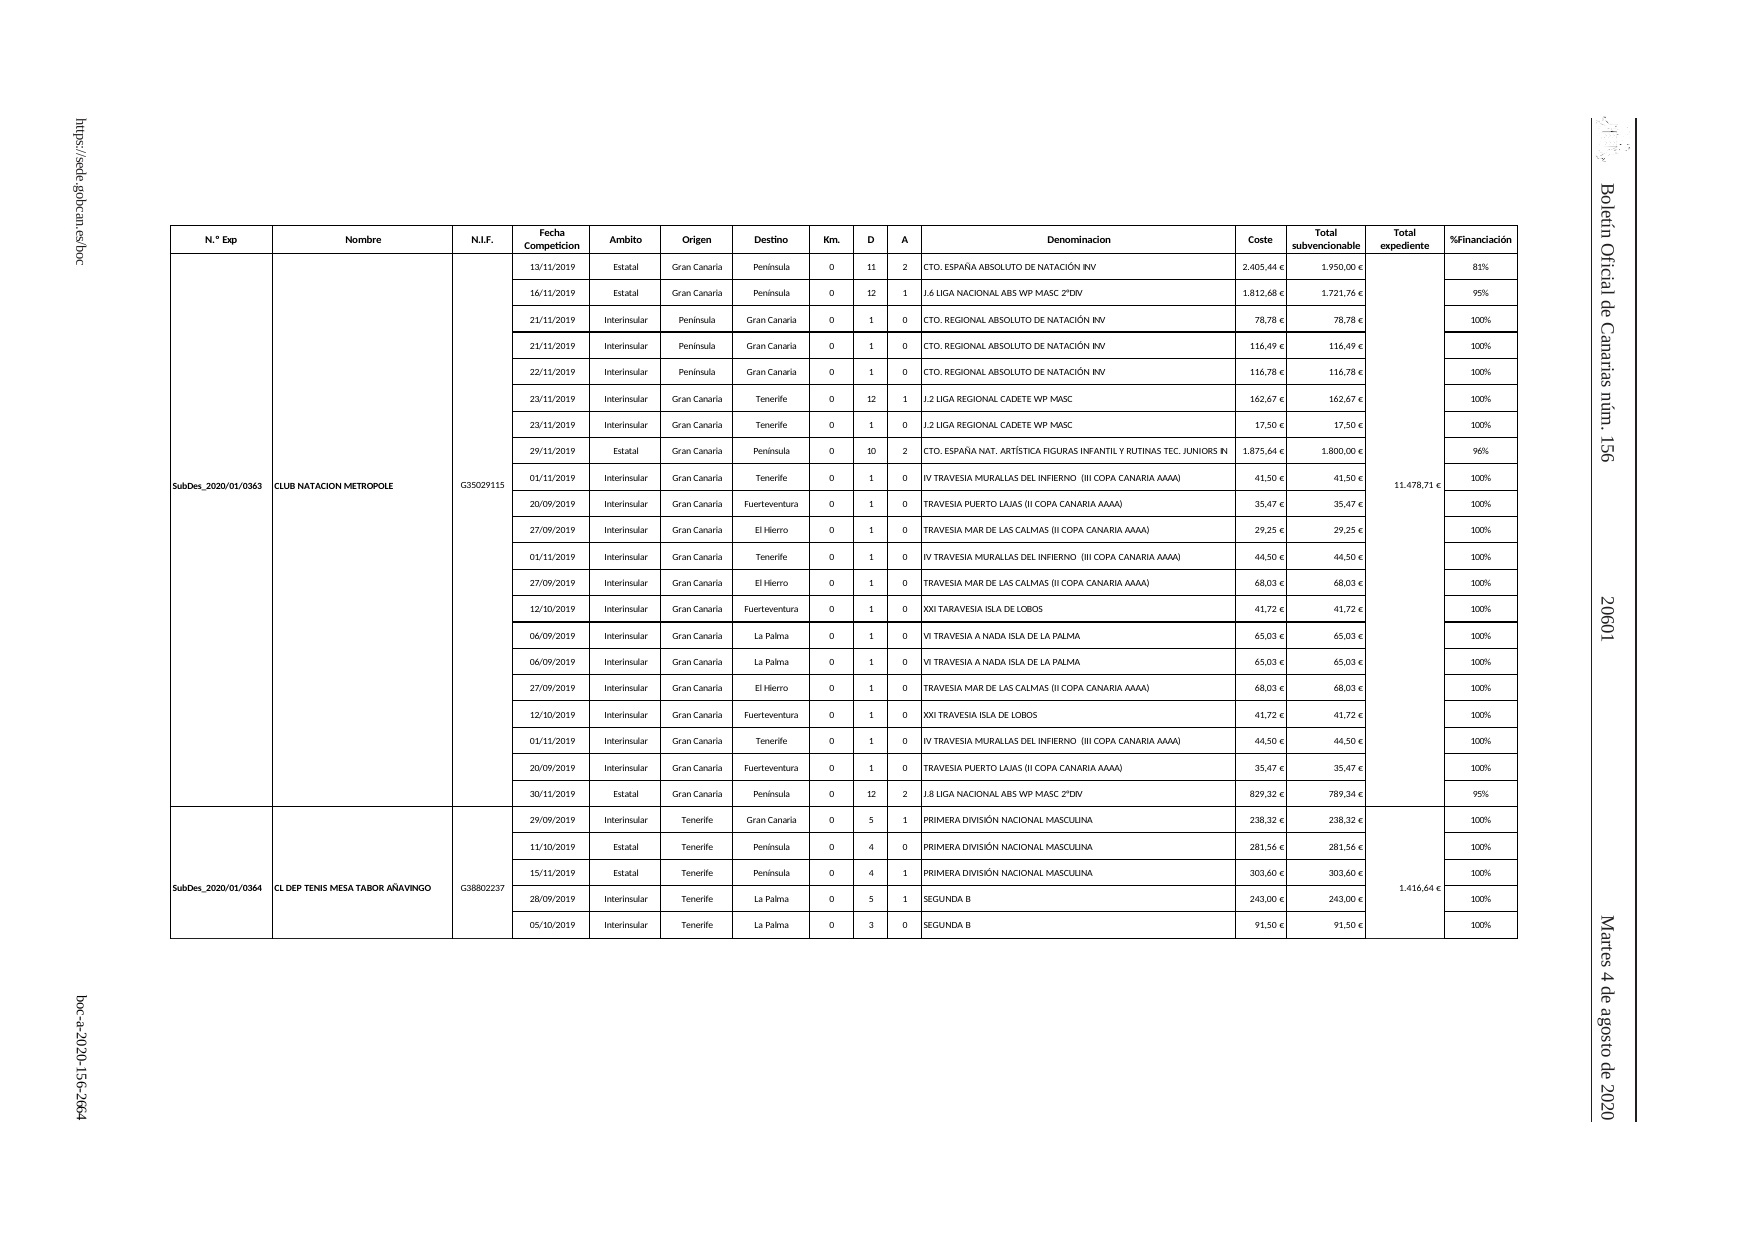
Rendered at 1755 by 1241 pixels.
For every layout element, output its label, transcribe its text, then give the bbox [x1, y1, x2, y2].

table_cell Gran Canaria [733, 807, 809, 832]
table_cell 91,50 € [1236, 912, 1286, 937]
table_cell 81% [1445, 254, 1517, 279]
table_cell Fuerteventura [733, 701, 809, 727]
table_cell Fuerteventura [733, 754, 809, 779]
table_cell TRAVESIA MAR DE LAS CALMAS (II COPA CANARIA AAAA) [922, 517, 1235, 542]
table_header Coste [1236, 226, 1286, 252]
table_cell 0 [810, 649, 853, 674]
table_cell 65,03 € [1236, 623, 1286, 648]
table_cell 162,67 € [1287, 385, 1365, 411]
table_cell 0 [888, 543, 921, 569]
table_cell 21/11/2019 [513, 333, 589, 358]
table_cell CTO. ESPAÑA NAT. ARTÍSTICA FIGURAS INFANTIL Y RUTINAS TEC. JUNIORS IN [922, 438, 1235, 463]
table_cell CTO. REGIONAL ABSOLUTO DE NATACIÓN INV [922, 306, 1235, 331]
table_cell 116,49 € [1236, 333, 1286, 358]
table_cell Estatal [590, 860, 660, 885]
table_cell 20/09/2019 [513, 491, 589, 516]
table_cell 06/09/2019 [513, 623, 589, 648]
table_cell Interinsular [590, 543, 660, 569]
table_cell 0 [810, 491, 853, 516]
table_cell 0 [888, 649, 921, 674]
table_cell SubDes_2020/01/0364 [171, 807, 272, 937]
table_cell Interinsular [590, 649, 660, 674]
table_cell 303,60 € [1287, 860, 1365, 885]
table_cell 116,49 € [1287, 333, 1365, 358]
table_cell La Palma [733, 623, 809, 648]
table_cell 100% [1445, 728, 1517, 753]
table_header A [888, 226, 921, 252]
table_cell 0 [810, 333, 853, 358]
table_cell 1 [888, 385, 921, 411]
table_cell Interinsular [590, 306, 660, 331]
table_cell Tenerife [733, 543, 809, 569]
table_cell 0 [810, 860, 853, 885]
table_cell Estatal [590, 833, 660, 858]
table_cell J.6 LIGA NACIONAL ABS WP MASC 2ºDIV [922, 280, 1235, 305]
table_cell 1 [854, 491, 887, 516]
table_cell 0 [810, 833, 853, 858]
table_cell 1.416,64 € [1366, 807, 1444, 937]
table_cell 100% [1445, 596, 1517, 621]
table_cell 95% [1445, 781, 1517, 806]
table_cell 78,78 € [1236, 306, 1286, 331]
table_cell 281,56 € [1236, 833, 1286, 858]
table_cell 162,67 € [1236, 385, 1286, 411]
table_cell J.2 LIGA REGIONAL CADETE WP MASC [922, 412, 1235, 437]
table_cell 100% [1445, 754, 1517, 779]
table_cell Gran Canaria [661, 385, 732, 411]
table_cell 1 [854, 596, 887, 621]
table_cell 1 [854, 464, 887, 489]
table_cell CTO. REGIONAL ABSOLUTO DE NATACIÓN INV [922, 359, 1235, 384]
table_cell Península [661, 359, 732, 384]
table_cell 68,03 € [1287, 570, 1365, 595]
table_cell 0 [888, 412, 921, 437]
table_cell 1.950,00 € [1287, 254, 1365, 279]
table_header Total expediente [1366, 226, 1444, 252]
table_cell 1 [854, 675, 887, 700]
table_cell 17,50 € [1236, 412, 1286, 437]
table_cell Interinsular [590, 333, 660, 358]
table_cell IV TRAVESIA MURALLAS DEL INFIERNO (III COPA CANARIA AAAA) [922, 464, 1235, 489]
table_cell 78,78 € [1287, 306, 1365, 331]
table_cell VI TRAVESIA A NADA ISLA DE LA PALMA [922, 623, 1235, 648]
table_cell PRIMERA DIVISIÓN NACIONAL MASCULINA [922, 833, 1235, 858]
table_cell 0 [888, 701, 921, 727]
table_cell Interinsular [590, 701, 660, 727]
table_cell 1 [854, 623, 887, 648]
table_cell 2 [888, 781, 921, 806]
table_cell La Palma [733, 886, 809, 911]
table_cell 0 [888, 675, 921, 700]
table_cell 29/09/2019 [513, 807, 589, 832]
table_cell 0 [888, 728, 921, 753]
table_cell 16/11/2019 [513, 280, 589, 305]
table_cell 0 [888, 623, 921, 648]
table_cell 0 [810, 807, 853, 832]
table_cell 1 [854, 570, 887, 595]
table_cell 1 [854, 754, 887, 779]
table_cell 21/11/2019 [513, 306, 589, 331]
table_cell SEGUNDA B [922, 886, 1235, 911]
table_cell Gran Canaria [661, 623, 732, 648]
table_header Destino [733, 226, 809, 252]
table_cell 1 [888, 860, 921, 885]
table_cell El Hierro [733, 675, 809, 700]
table_cell 65,03 € [1287, 649, 1365, 674]
table_cell 100% [1445, 543, 1517, 569]
table_cell 68,03 € [1236, 675, 1286, 700]
table_cell 41,50 € [1287, 464, 1365, 489]
table_cell Gran Canaria [661, 438, 732, 463]
table_cell 27/09/2019 [513, 675, 589, 700]
table_cell 0 [810, 280, 853, 305]
table_cell TRAVESIA PUERTO LAJAS (II COPA CANARIA AAAA) [922, 754, 1235, 779]
table_cell Gran Canaria [661, 254, 732, 279]
table_cell Tenerife [661, 860, 732, 885]
table_cell 0 [810, 754, 853, 779]
table_cell PRIMERA DIVISIÓN NACIONAL MASCULINA [922, 807, 1235, 832]
table_cell La Palma [733, 912, 809, 937]
table_cell 4 [854, 860, 887, 885]
table_cell 0 [810, 675, 853, 700]
table_cell Gran Canaria [661, 781, 732, 806]
table_cell VI TRAVESIA A NADA ISLA DE LA PALMA [922, 649, 1235, 674]
table_cell 2 [888, 254, 921, 279]
table_cell 91,50 € [1287, 912, 1365, 937]
table_cell 15/11/2019 [513, 860, 589, 885]
table_cell 100% [1445, 912, 1517, 937]
table_cell 116,78 € [1287, 359, 1365, 384]
table_cell 29,25 € [1236, 517, 1286, 542]
table_cell CLUB NATACION METROPOLE [273, 254, 452, 806]
table_cell 01/11/2019 [513, 543, 589, 569]
table_cell 1.812,68 € [1236, 280, 1286, 305]
table_cell 12/10/2019 [513, 701, 589, 727]
text Martes 4 de agosto de 2020 [1598, 915, 1618, 1124]
table_cell Fuerteventura [733, 491, 809, 516]
table_cell G35029115 [453, 254, 512, 806]
table_cell Gran Canaria [733, 333, 809, 358]
table_cell Estatal [590, 254, 660, 279]
table_cell 100% [1445, 860, 1517, 885]
table_cell 1 [888, 886, 921, 911]
table_cell 1.721,76 € [1287, 280, 1365, 305]
table_cell 95% [1445, 280, 1517, 305]
table_cell 0 [888, 517, 921, 542]
table_cell Gran Canaria [661, 464, 732, 489]
table_cell CTO. ESPAÑA ABSOLUTO DE NATACIÓN INV [922, 254, 1235, 279]
table_cell TRAVESIA MAR DE LAS CALMAS (II COPA CANARIA AAAA) [922, 675, 1235, 700]
table_cell 100% [1445, 701, 1517, 727]
table_cell 44,50 € [1287, 728, 1365, 753]
table_header N.I.F. [453, 226, 512, 252]
table_cell 0 [888, 306, 921, 331]
table_cell 2.405,44 € [1236, 254, 1286, 279]
table_cell 116,78 € [1236, 359, 1286, 384]
table_cell 65,03 € [1287, 623, 1365, 648]
table_cell TRAVESIA MAR DE LAS CALMAS (II COPA CANARIA AAAA) [922, 570, 1235, 595]
table_cell J.2 LIGA REGIONAL CADETE WP MASC [922, 385, 1235, 411]
table_cell 829,32 € [1236, 781, 1286, 806]
table_cell 1 [854, 333, 887, 358]
table_cell 68,03 € [1236, 570, 1286, 595]
table_cell SubDes_2020/01/0363 [171, 254, 272, 806]
table_cell Península [661, 333, 732, 358]
table_cell 243,00 € [1236, 886, 1286, 911]
table_cell 100% [1445, 412, 1517, 437]
table_cell 0 [810, 886, 853, 911]
table_cell 0 [888, 754, 921, 779]
table_cell G38802237 [453, 807, 512, 937]
table_cell IV TRAVESIA MURALLAS DEL INFIERNO (III COPA CANARIA AAAA) [922, 728, 1235, 753]
table_cell XXI TRAVESIA ISLA DE LOBOS [922, 701, 1235, 727]
table_cell Interinsular [590, 886, 660, 911]
table_cell 0 [888, 491, 921, 516]
table_cell 12 [854, 280, 887, 305]
table_cell Península [733, 280, 809, 305]
table_cell Tenerife [733, 385, 809, 411]
table_cell El Hierro [733, 517, 809, 542]
table_cell 100% [1445, 491, 1517, 516]
table_cell TRAVESIA PUERTO LAJAS (II COPA CANARIA AAAA) [922, 491, 1235, 516]
table_cell 11.478,71 € [1366, 254, 1444, 806]
table_cell CTO. REGIONAL ABSOLUTO DE NATACIÓN INV [922, 333, 1235, 358]
table_cell 17,50 € [1287, 412, 1365, 437]
table_cell Gran Canaria [661, 728, 732, 753]
table_cell 789,34 € [1287, 781, 1365, 806]
table_cell 0 [810, 359, 853, 384]
table_cell 5 [854, 807, 887, 832]
table_cell 0 [888, 359, 921, 384]
text Boletín Oficial de Canarias núm. 156 [1598, 183, 1618, 464]
table_cell 65,03 € [1236, 649, 1286, 674]
table_cell 12 [854, 385, 887, 411]
table_cell Gran Canaria [661, 491, 732, 516]
table_cell 05/10/2019 [513, 912, 589, 937]
table_cell 0 [810, 781, 853, 806]
table_cell 0 [810, 912, 853, 937]
table_cell 2 [888, 438, 921, 463]
table_cell Interinsular [590, 728, 660, 753]
table_cell CL DEP TENIS MESA TABOR AÑAVINGO [273, 807, 452, 937]
table_cell Interinsular [590, 517, 660, 542]
table_cell 0 [810, 570, 853, 595]
table_cell 23/11/2019 [513, 412, 589, 437]
table_cell Tenerife [733, 728, 809, 753]
table_cell 11/10/2019 [513, 833, 589, 858]
table_cell 35,47 € [1236, 491, 1286, 516]
table_cell Gran Canaria [661, 596, 732, 621]
table_cell 30/11/2019 [513, 781, 589, 806]
table_cell 1 [854, 543, 887, 569]
table_cell Tenerife [661, 912, 732, 937]
table_cell 100% [1445, 570, 1517, 595]
table_cell 12/10/2019 [513, 596, 589, 621]
table_header Nombre [273, 226, 452, 252]
table_cell 0 [888, 333, 921, 358]
text boc-a-2020-156-2664 [74, 995, 91, 1124]
table_cell Gran Canaria [661, 649, 732, 674]
table_cell J.8 LIGA NACIONAL ABS WP MASC 2ºDIV [922, 781, 1235, 806]
table_cell 23/11/2019 [513, 385, 589, 411]
text 20601 [1598, 597, 1618, 646]
table_header Ambito [590, 226, 660, 252]
table_cell Interinsular [590, 412, 660, 437]
table_cell 29,25 € [1287, 517, 1365, 542]
table_cell 0 [888, 912, 921, 937]
table_cell Gran Canaria [661, 280, 732, 305]
table_cell 100% [1445, 649, 1517, 674]
table_cell 1 [854, 412, 887, 437]
table_cell XXI TARAVESIA ISLA DE LOBOS [922, 596, 1235, 621]
table_cell Tenerife [733, 464, 809, 489]
table_cell 0 [888, 570, 921, 595]
table_cell 06/09/2019 [513, 649, 589, 674]
table_cell 303,60 € [1236, 860, 1286, 885]
table_cell 100% [1445, 807, 1517, 832]
table_cell 238,32 € [1236, 807, 1286, 832]
table_cell SEGUNDA B [922, 912, 1235, 937]
table_cell Gran Canaria [661, 754, 732, 779]
table_cell 281,56 € [1287, 833, 1365, 858]
table_cell Gran Canaria [733, 306, 809, 331]
table_cell 0 [810, 306, 853, 331]
table_cell Interinsular [590, 675, 660, 700]
table_cell 238,32 € [1287, 807, 1365, 832]
table_cell 100% [1445, 886, 1517, 911]
table_cell Interinsular [590, 385, 660, 411]
table_cell Interinsular [590, 807, 660, 832]
table_cell Gran Canaria [661, 517, 732, 542]
table_cell 0 [810, 385, 853, 411]
table_cell Interinsular [590, 464, 660, 489]
table_cell 1 [888, 280, 921, 305]
table_cell 243,00 € [1287, 886, 1365, 911]
table_cell 100% [1445, 517, 1517, 542]
table_header N.º Exp [171, 226, 272, 252]
table_cell Gran Canaria [661, 701, 732, 727]
table_cell 68,03 € [1287, 675, 1365, 700]
table_cell 35,47 € [1287, 754, 1365, 779]
table_cell 01/11/2019 [513, 728, 589, 753]
table_cell Estatal [590, 280, 660, 305]
table_cell PRIMERA DIVISIÓN NACIONAL MASCULINA [922, 860, 1235, 885]
table_header %Financiación [1445, 226, 1517, 252]
table_cell 100% [1445, 675, 1517, 700]
table_cell 100% [1445, 306, 1517, 331]
table_cell 3 [854, 912, 887, 937]
table_cell El Hierro [733, 570, 809, 595]
table_cell 96% [1445, 438, 1517, 463]
table_cell 100% [1445, 333, 1517, 358]
table_cell Gran Canaria [661, 412, 732, 437]
table_cell Interinsular [590, 912, 660, 937]
table_header Total subvencionable [1287, 226, 1365, 252]
table_cell 41,72 € [1236, 596, 1286, 621]
table_cell IV TRAVESIA MURALLAS DEL INFIERNO (III COPA CANARIA AAAA) [922, 543, 1235, 569]
table_header Denominacion [922, 226, 1235, 252]
table_cell 20/09/2019 [513, 754, 589, 779]
table_cell Tenerife [661, 833, 732, 858]
table_cell 41,50 € [1236, 464, 1286, 489]
table_cell 0 [810, 728, 853, 753]
table_cell 100% [1445, 464, 1517, 489]
table_cell 44,50 € [1236, 543, 1286, 569]
table_cell Interinsular [590, 491, 660, 516]
table_cell Tenerife [661, 886, 732, 911]
table_cell 0 [810, 254, 853, 279]
table_cell 29/11/2019 [513, 438, 589, 463]
table_cell Tenerife [661, 807, 732, 832]
table_cell 100% [1445, 833, 1517, 858]
table_cell 41,72 € [1236, 701, 1286, 727]
table_cell 1 [854, 517, 887, 542]
table_header Fecha Competicion [513, 226, 589, 252]
table_cell 27/09/2019 [513, 517, 589, 542]
table_cell 0 [810, 412, 853, 437]
table_cell 13/11/2019 [513, 254, 589, 279]
table_cell 1 [854, 359, 887, 384]
table_cell 5 [854, 886, 887, 911]
table_cell Península [733, 781, 809, 806]
table_cell Interinsular [590, 623, 660, 648]
table_cell 1 [854, 649, 887, 674]
table_cell Estatal [590, 438, 660, 463]
table_cell 0 [810, 543, 853, 569]
table_cell 1 [854, 728, 887, 753]
table_cell 28/09/2019 [513, 886, 589, 911]
table_cell 1.800,00 € [1287, 438, 1365, 463]
table_cell Interinsular [590, 596, 660, 621]
table_cell Gran Canaria [733, 359, 809, 384]
table_cell Estatal [590, 781, 660, 806]
table_cell 100% [1445, 623, 1517, 648]
table_cell 0 [810, 438, 853, 463]
table_cell 100% [1445, 385, 1517, 411]
table_cell 0 [888, 833, 921, 858]
table_cell 0 [810, 623, 853, 648]
table_cell 27/09/2019 [513, 570, 589, 595]
table_cell 22/11/2019 [513, 359, 589, 384]
table_header D [854, 226, 887, 252]
table_cell 4 [854, 833, 887, 858]
table_cell Península [733, 860, 809, 885]
table_cell 0 [888, 464, 921, 489]
table_cell 12 [854, 781, 887, 806]
table_cell 41,72 € [1287, 701, 1365, 727]
table_cell 0 [810, 701, 853, 727]
table_cell 1 [854, 306, 887, 331]
table_cell Gran Canaria [661, 543, 732, 569]
table_cell La Palma [733, 649, 809, 674]
table_cell 44,50 € [1287, 543, 1365, 569]
table_cell 1 [854, 701, 887, 727]
table_cell Península [733, 254, 809, 279]
table_cell 35,47 € [1287, 491, 1365, 516]
table_cell 0 [888, 596, 921, 621]
table_cell Tenerife [733, 412, 809, 437]
text https://sede.gobcan.es/boc [73, 118, 90, 273]
table_cell 10 [854, 438, 887, 463]
table_cell 1 [888, 807, 921, 832]
table_cell Interinsular [590, 570, 660, 595]
table_cell 35,47 € [1236, 754, 1286, 779]
table_cell 100% [1445, 359, 1517, 384]
table_cell 0 [810, 596, 853, 621]
table_cell 01/11/2019 [513, 464, 589, 489]
table_cell Península [733, 833, 809, 858]
table_cell 1.875,64 € [1236, 438, 1286, 463]
table_cell Interinsular [590, 359, 660, 384]
table_cell Gran Canaria [661, 675, 732, 700]
table_cell 11 [854, 254, 887, 279]
table_cell Península [733, 438, 809, 463]
table_header Origen [661, 226, 732, 252]
table_cell Gran Canaria [661, 570, 732, 595]
table_header Km. [810, 226, 853, 252]
table_cell 41,72 € [1287, 596, 1365, 621]
table_cell 0 [810, 464, 853, 489]
table_cell 0 [810, 517, 853, 542]
table_cell Interinsular [590, 754, 660, 779]
table_cell Fuerteventura [733, 596, 809, 621]
table_cell 44,50 € [1236, 728, 1286, 753]
table_cell Península [661, 306, 732, 331]
